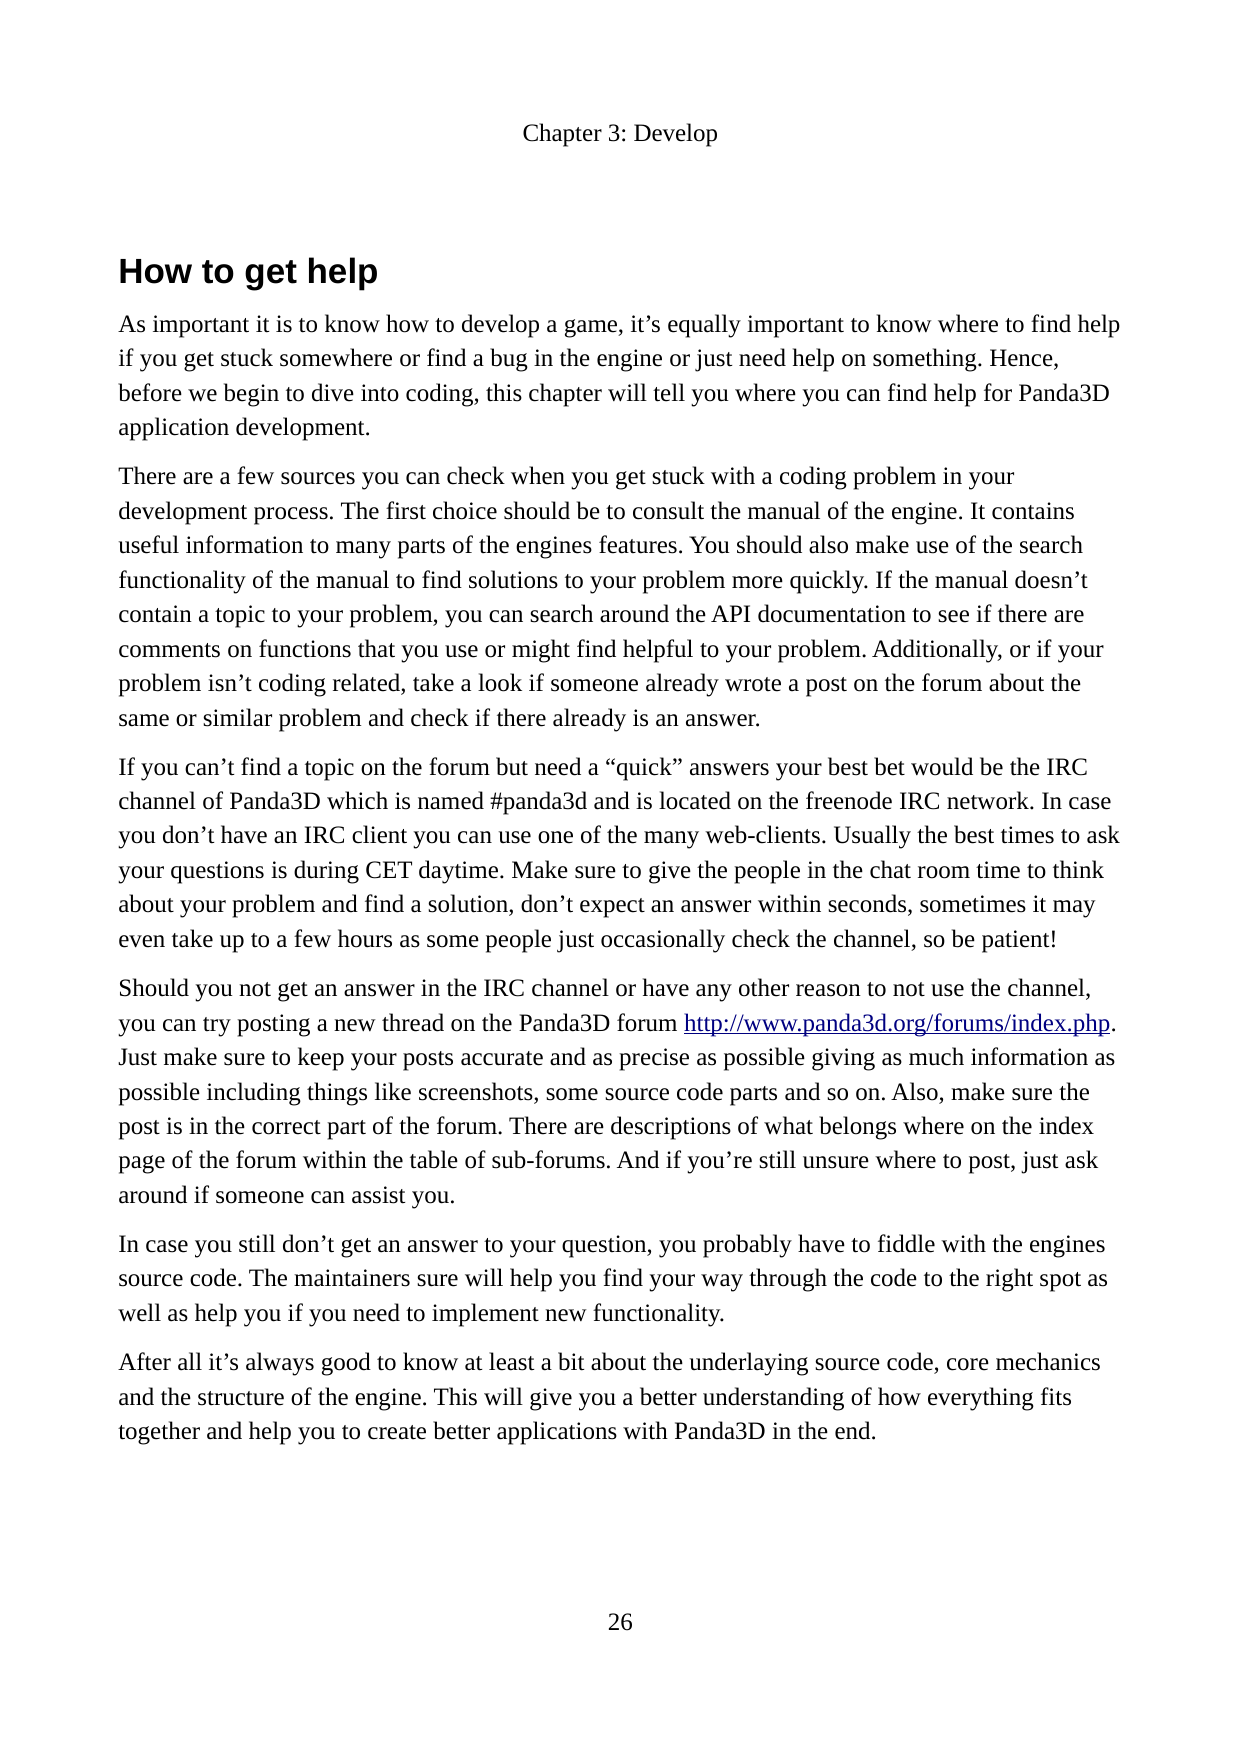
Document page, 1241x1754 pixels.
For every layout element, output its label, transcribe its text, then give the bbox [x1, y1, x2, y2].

text In case you still don’t get an answer to your question, you probably have to fiddle with the engines source code. The maintainers sure will help you find your way through the code to the right spot as well as help you if you need to implement new functionality. [118, 1229, 1122, 1327]
text Should you not get an answer in the IRC channel or have any other reason to not use the channel, you can try posting a new thread on the Panda3D forum http://www.panda3d.org/forums/index.php. Just make sure to keep your posts accurate and as precise as possible giving as much information as possible including things like screenshots, some source code parts and so on. Also, make sure the post is in the correct part of the forum. There are descriptions of what belongs where on the index page of the forum within the table of sub-forums. And if you’re still unsure where to post, just ask around if someone can assist you. [118, 973, 1122, 1209]
subtitle How to get help [118, 250, 1122, 290]
text There are a few sources you can check when you get stuck with a coding problem in your development process. The first choice should be to consult the manual of the engine. It contains useful information to many parts of the engines features. You should also make use of the search functionality of the manual to find solutions to your problem more quickly. If the manual doesn’t contain a topic to your problem, you can search around the API documentation to see if there are comments on functions that you use or might find helpful to your problem. Additionally, or if your problem isn’t coding related, take a look if someone already wrote a post on the forum about the same or similar problem and check if there already is an answer. [118, 461, 1122, 731]
text After all it’s always good to know at least a bit about the underlaying source code, core mechanics and the structure of the engine. This will give you a better understanding of how everything fits together and help you to create better applications with Panda3D in the end. [118, 1347, 1122, 1445]
text As important it is to know how to develop a game, it’s equally important to know where to find help if you get stuck somewhere or find a bug in the engine or just need help on something. Hence, before we begin to dive into coding, this chapter will tell you where you can find help for Panda3D application development. [118, 309, 1122, 441]
text If you can’t find a topic on the forum but need a “quick” answers your best bet would be the IRC channel of Panda3D which is named #panda3d and is located on the freenode IRC network. In case you don’t have an IRC client you can use one of the many web-clients. Usually the best times to ask your questions is during CET daytime. Make sure to give the people in the chat room time to think about your problem and find a solution, don’t expect an answer within seconds, sometimes it may even take up to a few hours as some people just occasionally check the channel, so be patient! [118, 752, 1122, 953]
